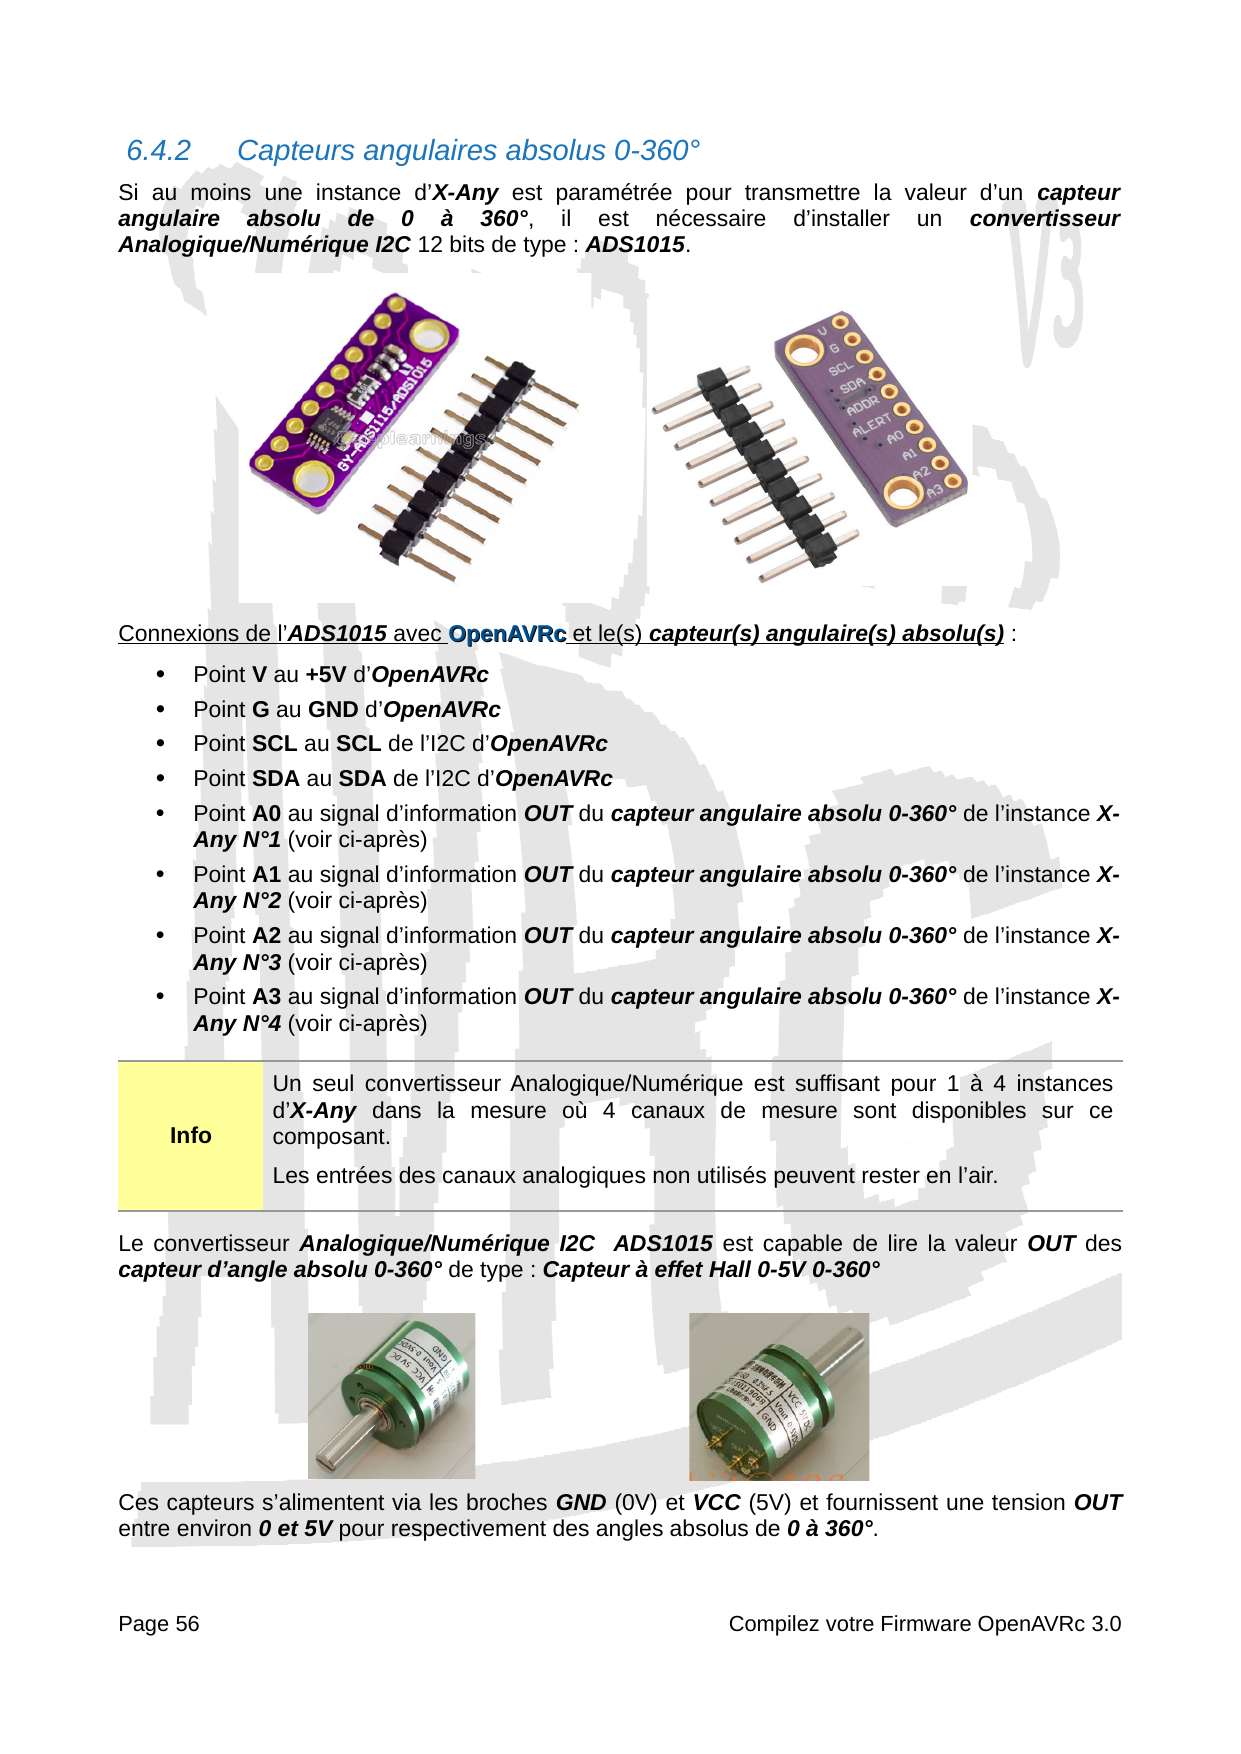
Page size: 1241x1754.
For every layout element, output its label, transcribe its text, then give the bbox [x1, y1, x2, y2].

list Point A3 au signal d’information OUT du capteur angulaire absolu 0-360° de l’instance X-Any N°4 (voir ci-après) [156, 981, 1122, 1036]
text Le convertisseur Analogique/Numérique I2C ADS1015 est capable de lire la valeur OUT des capteur d’angle absolu 0-360° de type : Capteur à effet Hall 0-5V 0-360° [118, 1229, 1122, 1282]
picture [689, 1313, 870, 1481]
text Si au moins une instance d’X-Any est paramétrée pour transmettre la valeur d’un capteur angulaire absolu de 0 à 360°, il est nécessaire d’installer un convertisseur Analogique/Numérique I2C 12 bits de type : ADS1015. [118, 179, 1122, 258]
text Connexions de l’ADS1015 avec OpenAVRc et le(s) capteur(s) angulaire(s) absolu(s) : [118, 620, 1122, 646]
list Point SCL au SCL de l’I2C d’OpenAVRc [156, 728, 1122, 757]
picture [238, 273, 592, 603]
list Point A2 au signal d’information OUT du capteur angulaire absolu 0-360° de l’instance X-Any N°3 (voir ci-après) [156, 920, 1122, 975]
list Point V au +5V d’OpenAVRc [156, 659, 1122, 688]
subtitle Capteurs angulaires absolus 0-360° [118, 133, 1122, 166]
list Point G au GND d’OpenAVRc [156, 693, 1122, 722]
list Point SDA au SDA de l’I2C d’OpenAVRc [156, 763, 1122, 792]
list Point A1 au signal d’information OUT du capteur angulaire absolu 0-360° de l’instance X-Any N°2 (voir ci-après) [156, 859, 1122, 914]
picture [308, 1313, 476, 1479]
table_header Info [118, 1062, 263, 1210]
list Point A0 au signal d’information OUT du capteur angulaire absolu 0-360° de l’instance X-Any N°1 (voir ci-après) [156, 798, 1122, 853]
text Ces capteurs s’alimentent via les broches GND (0V) et VCC (5V) et fournissent une tension OUT entre environ 0 et 5V pour respectivement des angles absolus de 0 à 360°. [118, 1489, 1122, 1542]
table_header Un seul convertisseur Analogique/Numérique est suffisant pour 1 à 4 instances d’X-Any dans la mesure où 4 canaux de mesure sont disponibles sur ce composant. Les entrées des canaux analogiques non utilisés peuvent rester en l’air. [264, 1062, 1122, 1210]
picture [646, 298, 973, 586]
